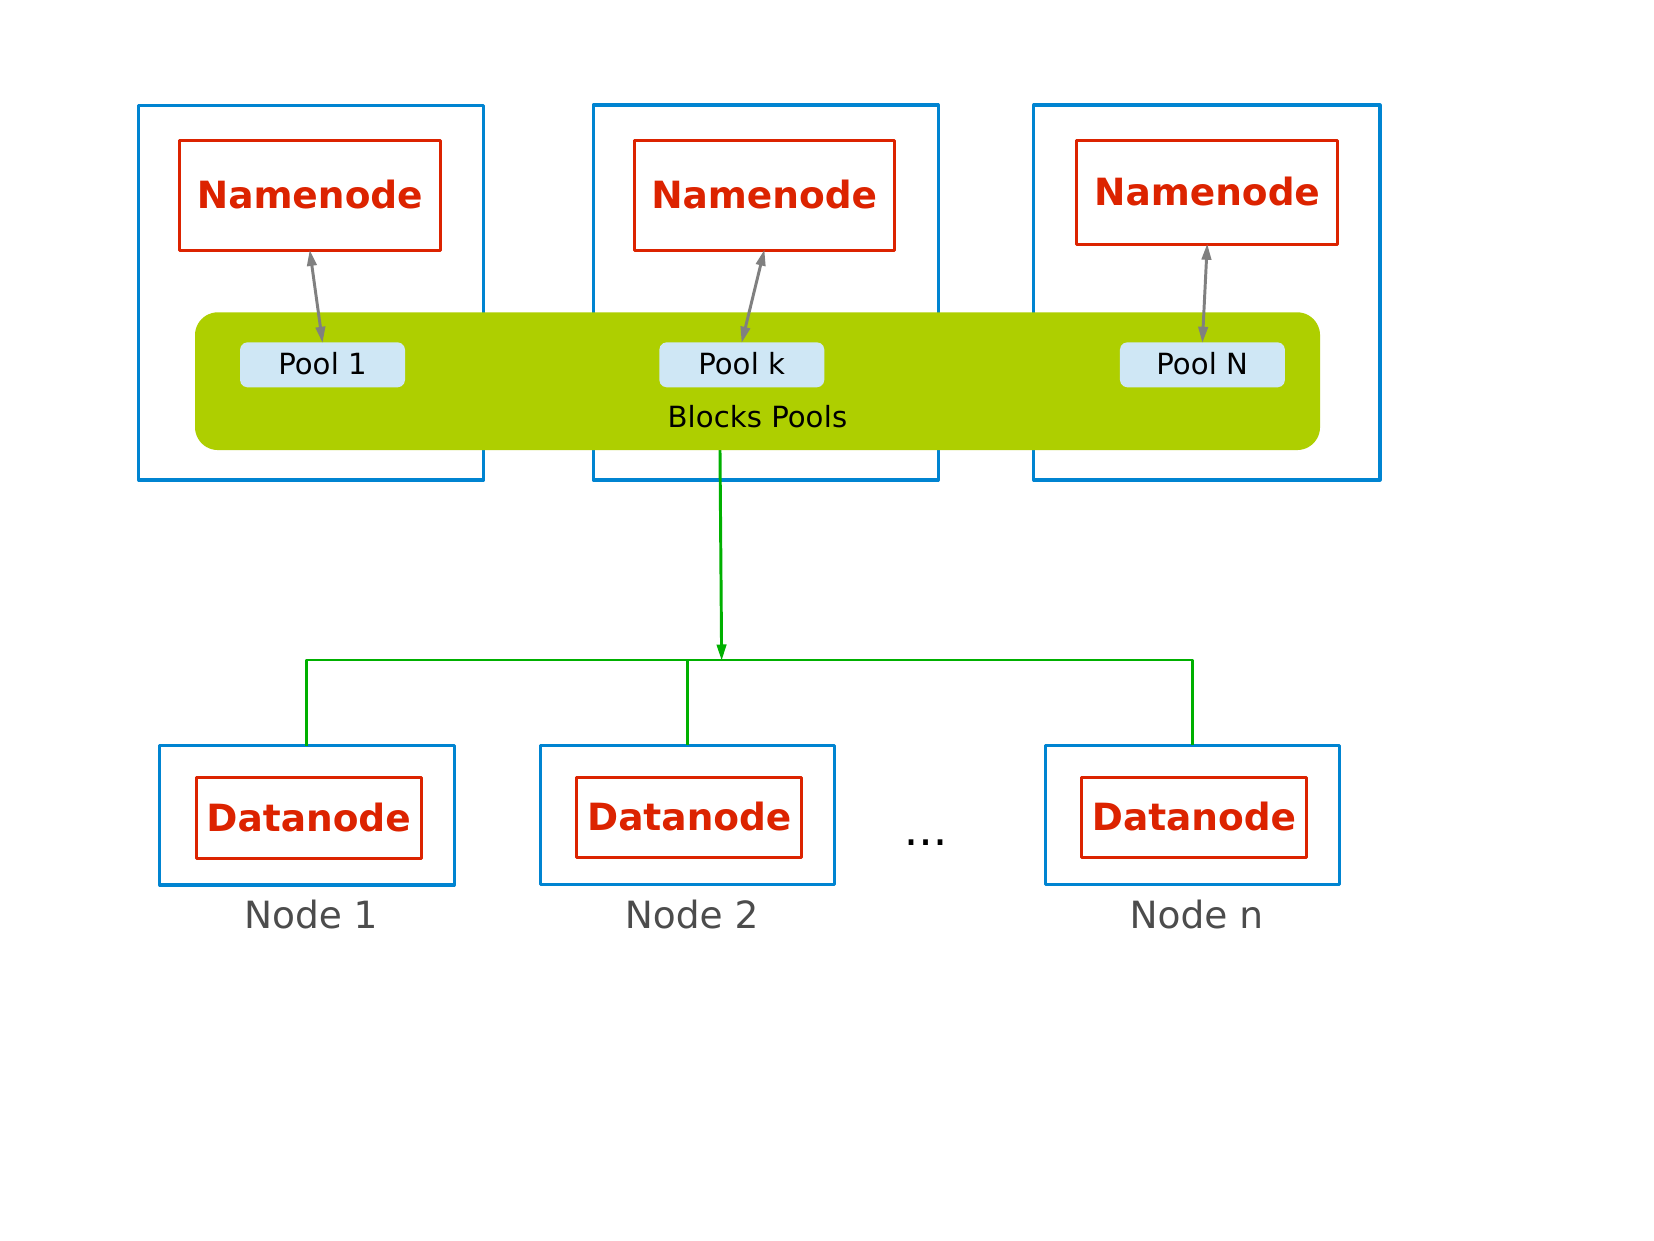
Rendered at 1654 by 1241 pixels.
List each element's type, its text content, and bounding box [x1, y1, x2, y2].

text_box Namenode [179, 140, 441, 251]
text_box Node n [1114, 886, 1310, 945]
text_box Namenode [1076, 140, 1338, 245]
text_box Datanode [1081, 777, 1307, 858]
text_box Datanode [196, 777, 422, 859]
text_box ... [889, 795, 995, 864]
text_box Namenode [634, 140, 895, 251]
text_box Pool N [1119, 342, 1285, 388]
text_box Node 1 [229, 886, 425, 946]
text_box Datanode [576, 777, 802, 858]
text_box Pool k [659, 342, 825, 388]
text_box Pool 1 [240, 342, 406, 388]
text_box Node 2 [610, 886, 806, 945]
text_box Blocks Pools [195, 312, 1321, 451]
